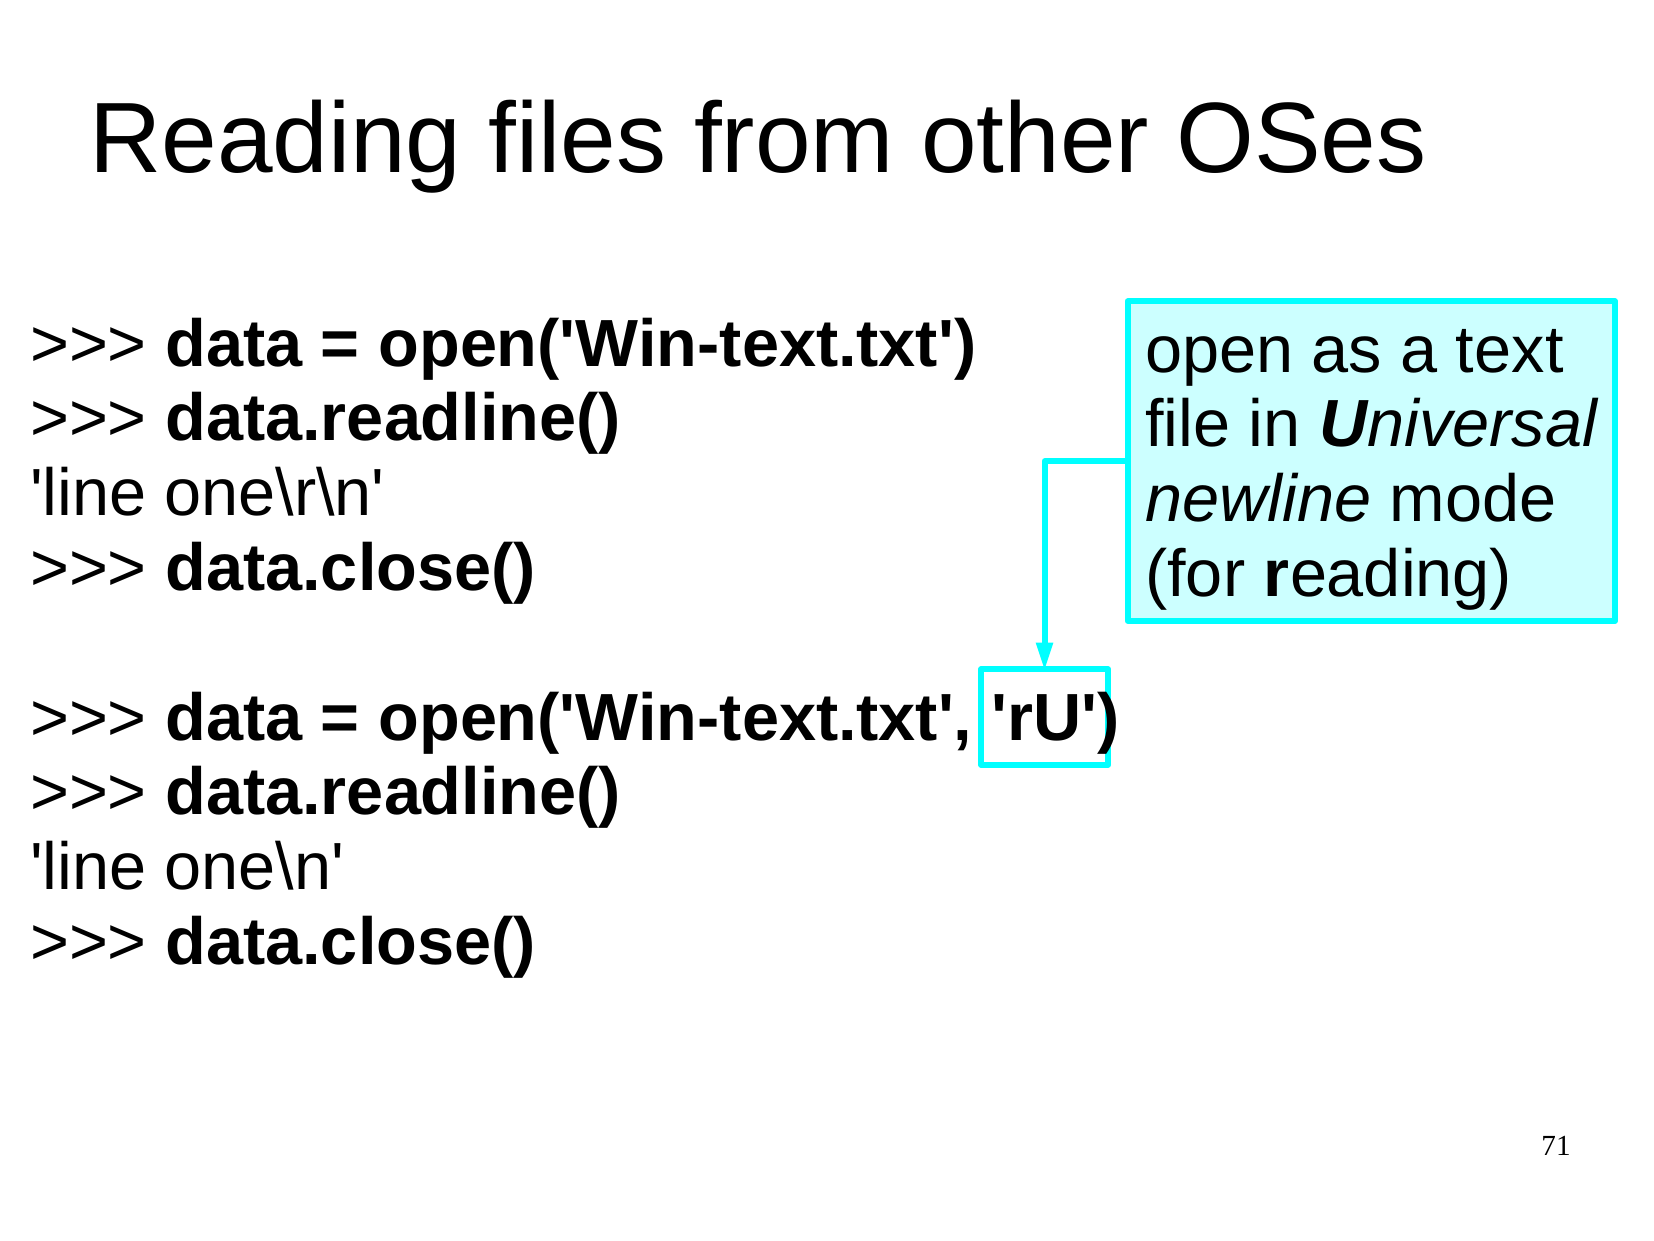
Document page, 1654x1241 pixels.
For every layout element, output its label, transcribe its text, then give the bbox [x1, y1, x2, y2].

text_box >>> data = open('Win-text.txt') >>> data.readline() 'line one\r\n' >>> data.close() [12, 295, 995, 616]
text_box open as a text file in Universal newline mode (for reading) [1127, 301, 1616, 622]
text_box 'rU' [981, 669, 1079, 765]
text_box >>> data = open('Win-text.txt', [12, 669, 978, 765]
text_box Reading files from other OSes [71, 71, 1446, 205]
text_box ) [1079, 669, 1138, 765]
text_box >>> data.readline() 'line one\n' >>> data.close() [12, 743, 640, 990]
